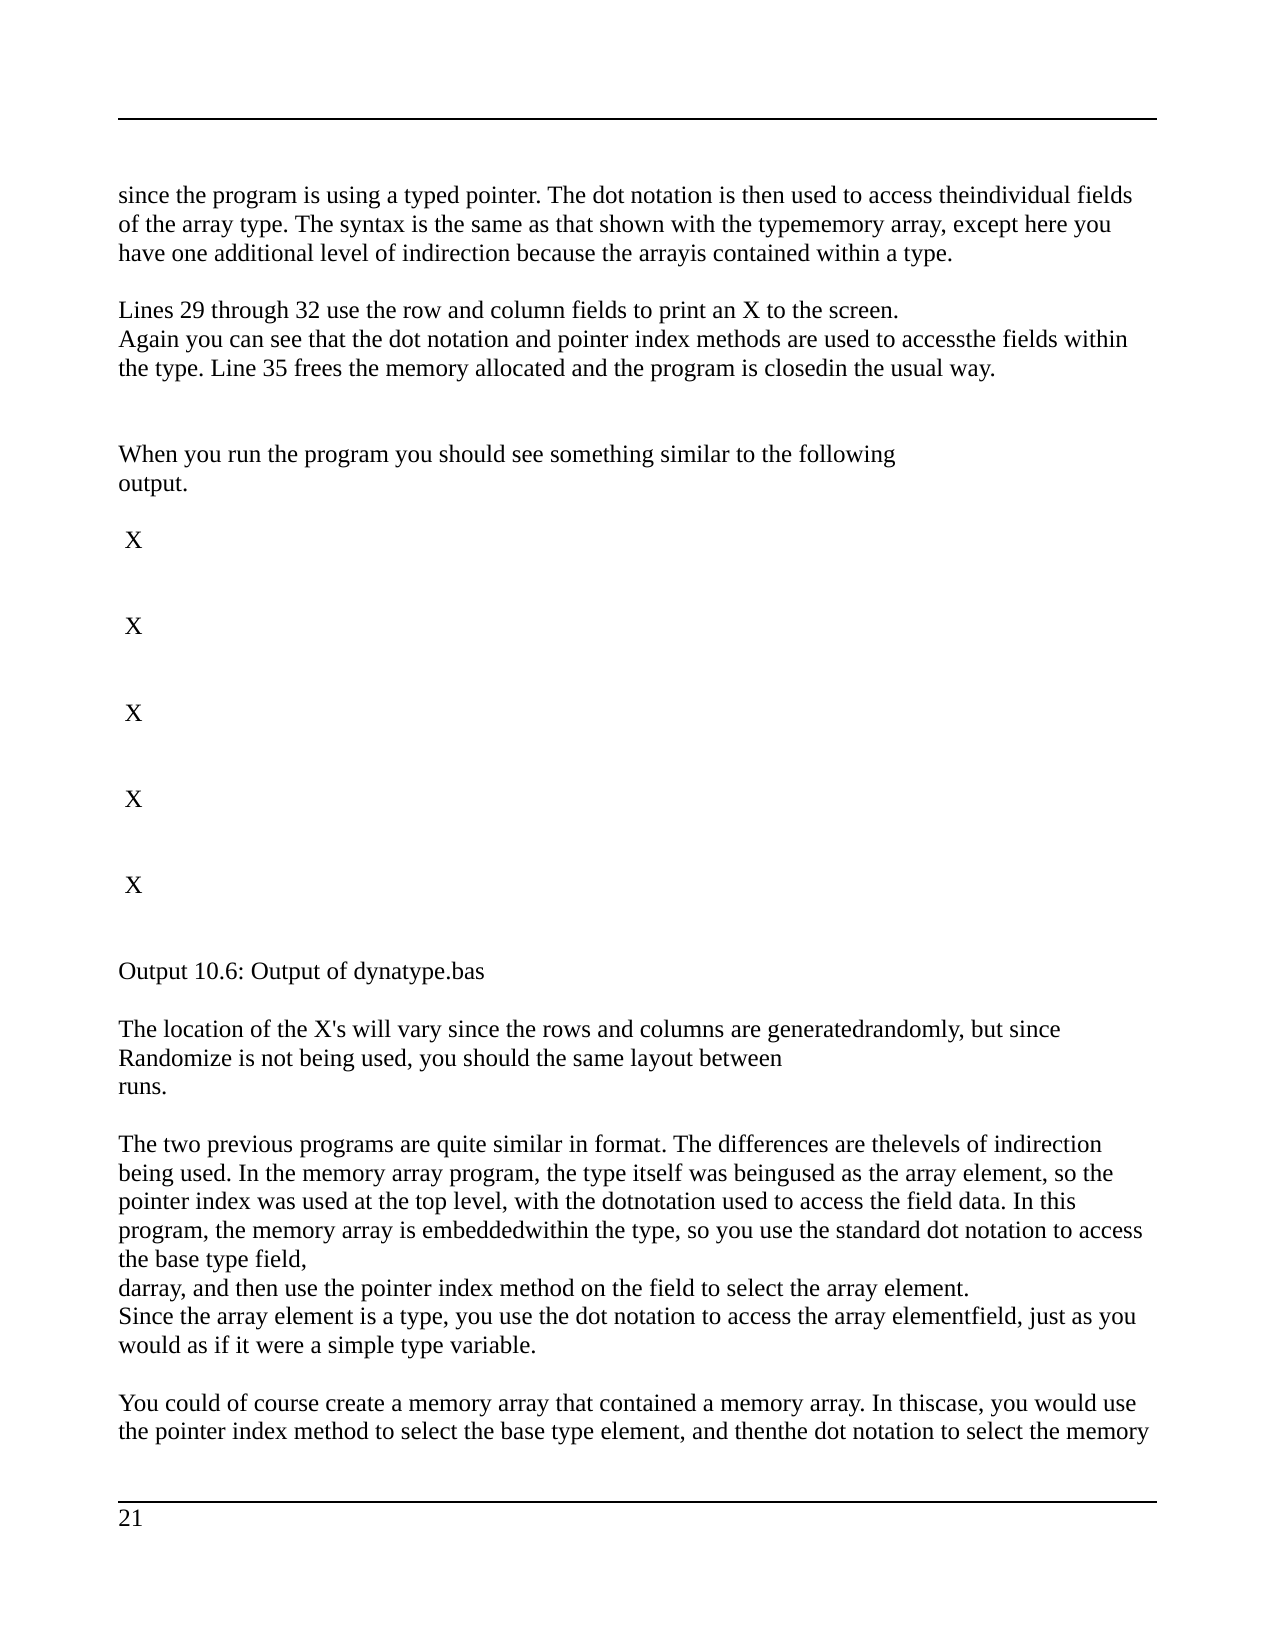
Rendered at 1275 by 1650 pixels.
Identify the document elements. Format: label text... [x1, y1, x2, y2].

text You could of course create a memory array that contained a memory array. In thiscase, you would use the pointer index method to select the base type element, and thenthe dot notation to select the memory [118, 1388, 1157, 1445]
text runs. [118, 1071, 1157, 1100]
text X [118, 784, 1157, 813]
text Lines 29 through 32 use the row and column fields to print an X to the screen. [118, 295, 1157, 324]
text The two previous programs are quite similar in format. The differences are thelevels of indirection being used. In the memory array program, the type itself was beingused as the array element, so the pointer index was used at the top level, with the dotnotation used to access the field data. In this program, the memory array is embeddedwithin the type, so you use the standard dot notation to access the base type field, [118, 1129, 1157, 1273]
text X [118, 525, 1157, 554]
text X [118, 870, 1157, 899]
text The location of the X's will vary since the rows and columns are generatedrandomly, but since Randomize is not being used, you should the same layout between [118, 1014, 1157, 1071]
text X [118, 611, 1157, 640]
text since the program is using a typed pointer. The dot notation is then used to access theindividual fields of the array type. The syntax is the same as that shown with the typememory array, except here you have one additional level of indirection because the arrayis contained within a type. [118, 180, 1157, 266]
text Since the array element is a type, you use the dot notation to access the array elementfield, just as you would as if it were a simple type variable. [118, 1301, 1157, 1359]
text darray, and then use the pointer index method on the field to select the array element. [118, 1273, 1157, 1301]
text output. [118, 468, 1157, 496]
text When you run the program you should see something similar to the following [118, 439, 1157, 468]
text X [118, 698, 1157, 726]
text Output 10.6: Output of dynatype.bas [118, 956, 1157, 985]
text Again you can see that the dot notation and pointer index methods are used to accessthe fields within the type. Line 35 frees the memory allocated and the program is closedin the usual way. [118, 324, 1157, 381]
